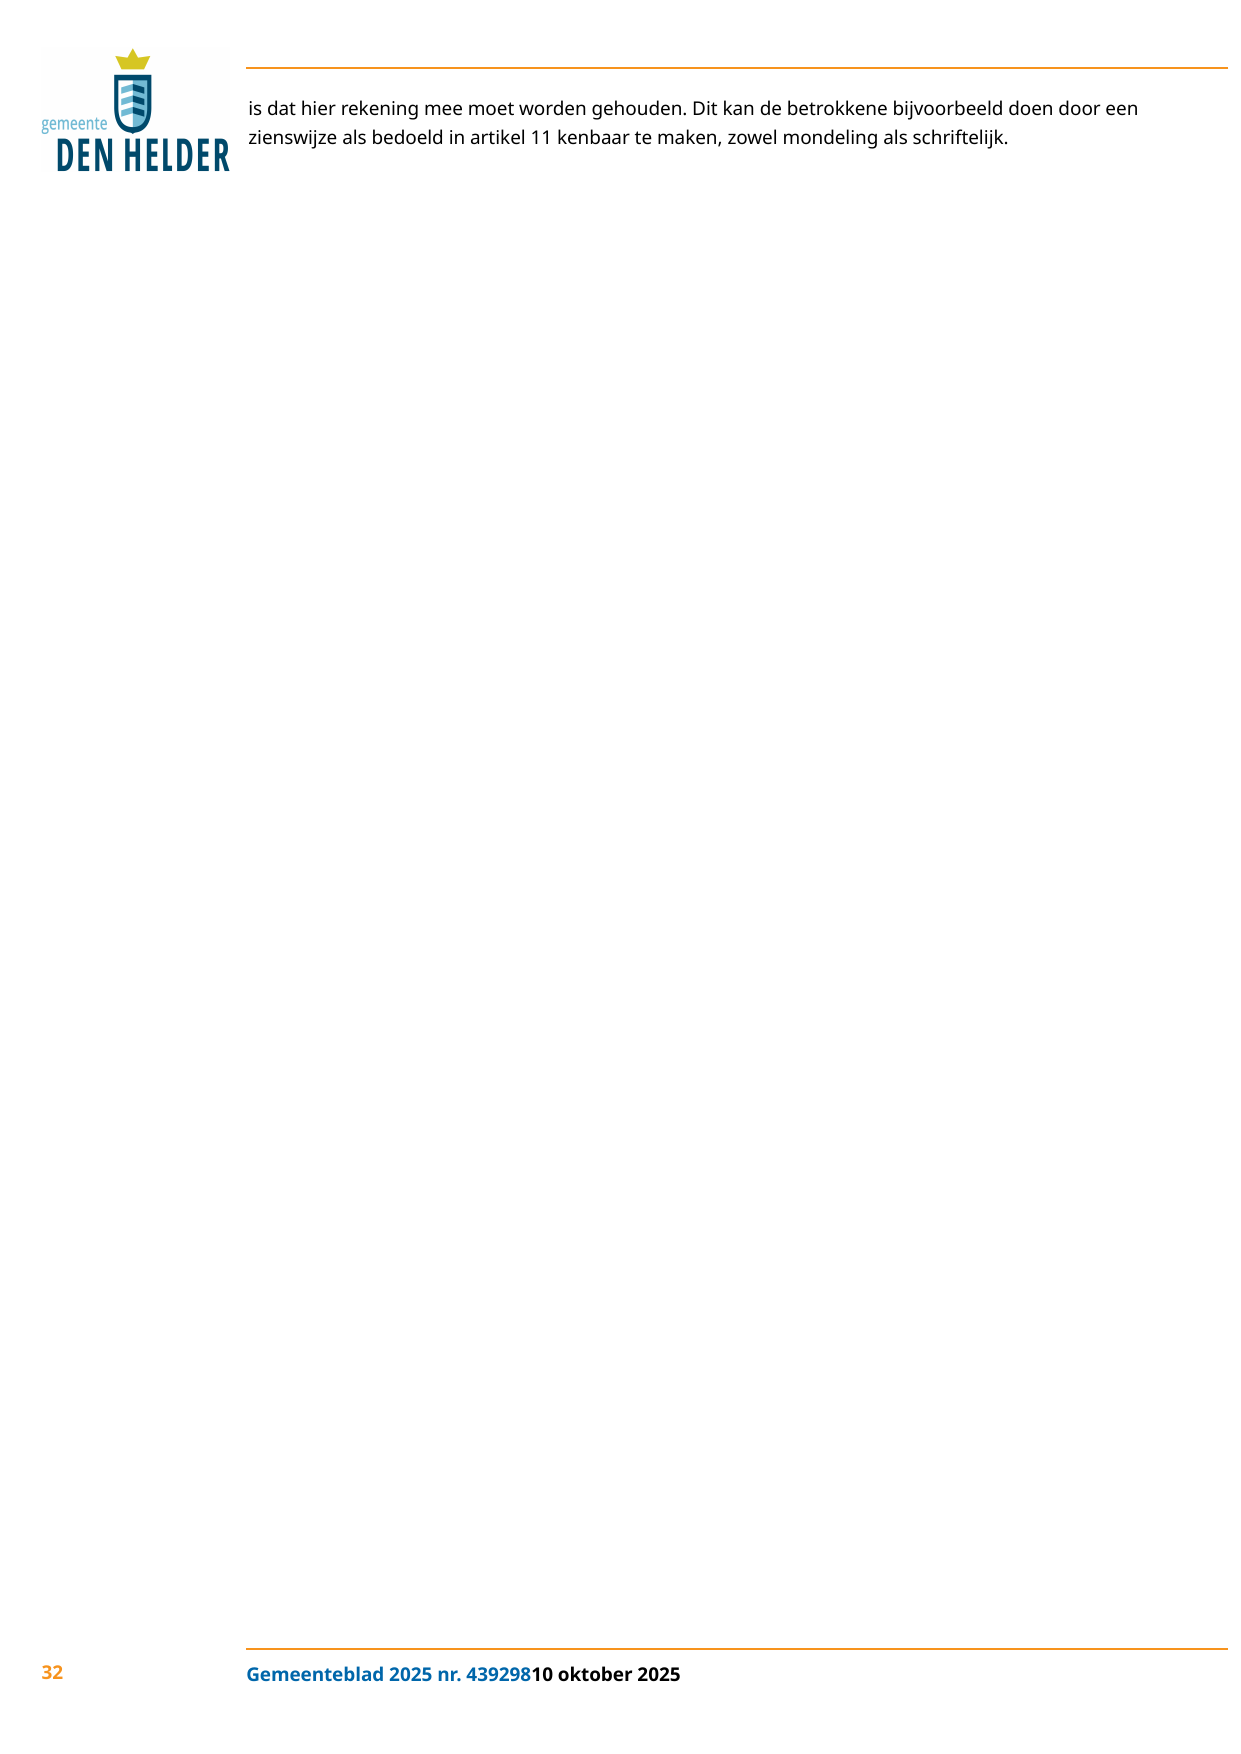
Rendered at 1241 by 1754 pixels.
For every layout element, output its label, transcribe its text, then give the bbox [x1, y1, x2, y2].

picture [130, 157, 135, 172]
picture [41, 47, 231, 172]
picture [63, 144, 68, 165]
picture [182, 144, 187, 165]
picture [220, 160, 224, 172]
picture [100, 154, 106, 172]
text is dat hier rekening mee moet worden gehouden. Dit kan de betrokkene bijvoorbeeld doen door een zienswijze als bedoeld in artikel 11 kenbaar te maken, zowel mondeling als schriftelijk. [248, 95, 1152, 150]
